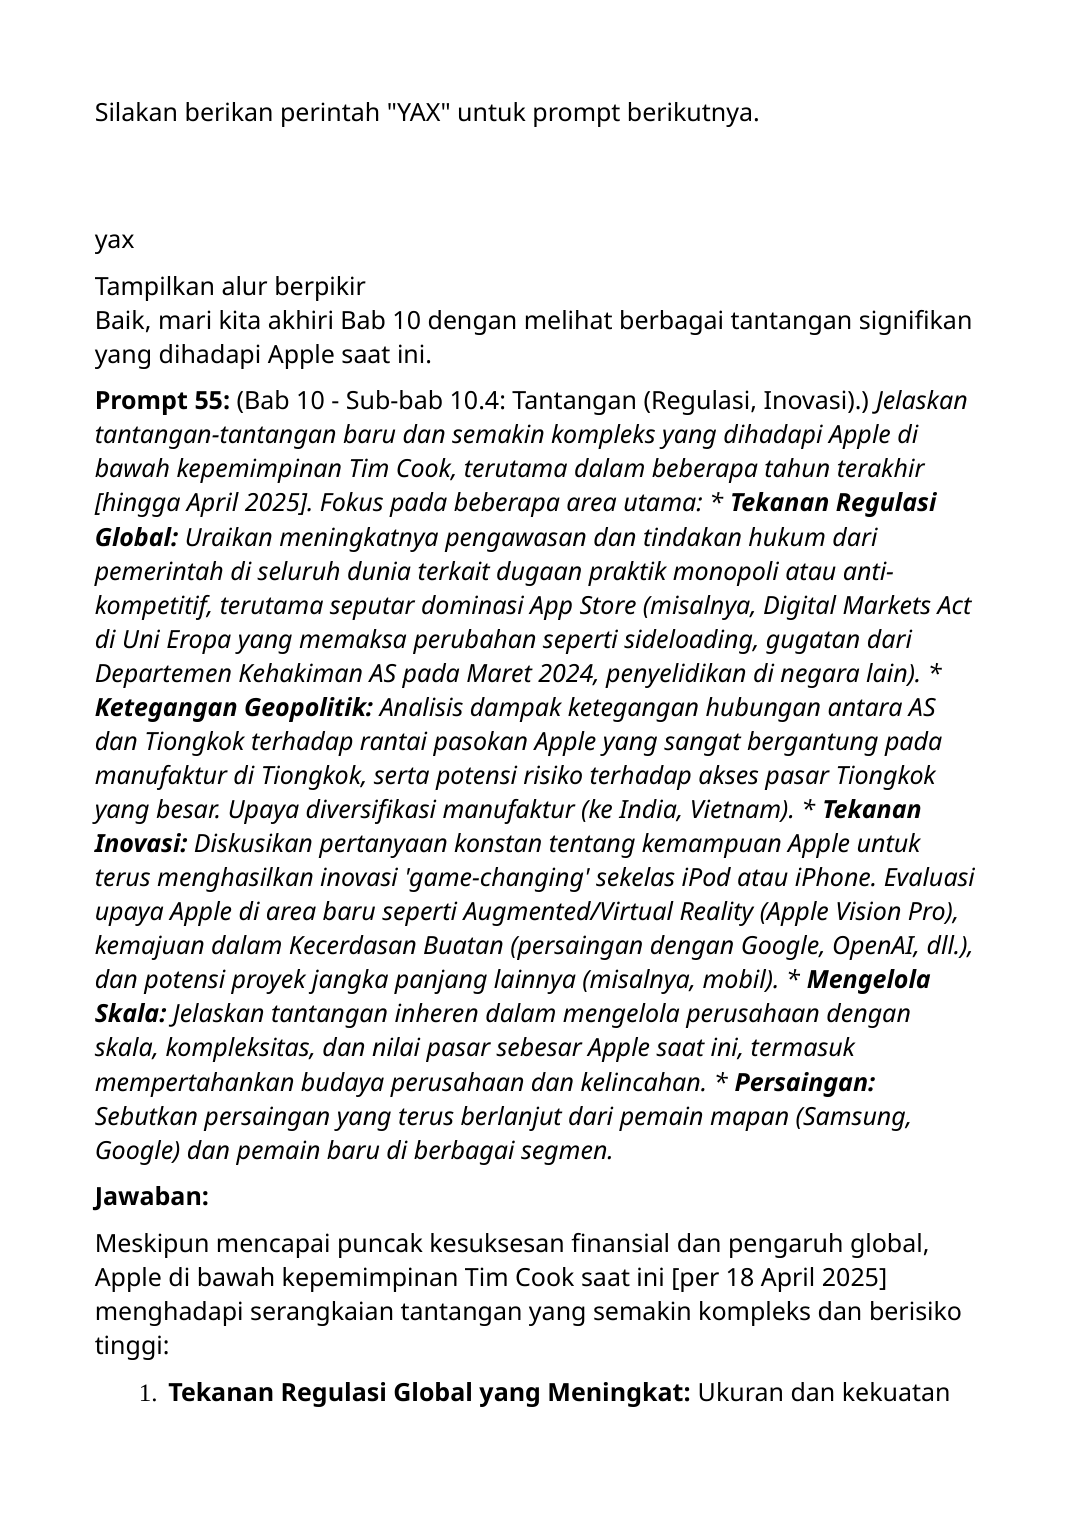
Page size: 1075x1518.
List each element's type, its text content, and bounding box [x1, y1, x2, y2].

text Meskipun mencapai puncak kesuksesan finansial dan pengaruh global, Apple di bawah kepemimpinan Tim Cook saat ini [per 18 April 2025] menghadapi serangkaian tantangan yang semakin kompleks dan berisiko tinggi: [94, 1225, 980, 1362]
text Baik, mari kita akhiri Bab 10 dengan melihat berbagai tantangan signifikan yang dihadapi Apple saat ini. [94, 302, 980, 370]
text Silakan berikan perintah "YAX" untuk prompt berikutnya. [94, 94, 980, 128]
text Prompt 55: (Bab 10 - Sub-bab 10.4: Tantangan (Regulasi, Inovasi).) Jelaskan tantangan-tantangan baru dan semakin kompleks yang dihadapi Apple di bawah kepemimpinan Tim Cook, terutama dalam beberapa tahun terakhir [hingga April 2025]. Fokus pada beberapa area utama: * Tekanan Regulasi Global: Uraikan meningkatnya pengawasan dan tindakan hukum dari pemerintah di seluruh dunia terkait dugaan praktik monopoli atau anti-kompetitif, terutama seputar dominasi App Store (misalnya, Digital Markets Act di Uni Eropa yang memaksa perubahan seperti sideloading, gugatan dari Departemen Kehakiman AS pada Maret 2024, penyelidikan di negara lain). * Ketegangan Geopolitik: Analisis dampak ketegangan hubungan antara AS dan Tiongkok terhadap rantai pasokan Apple yang sangat bergantung pada manufaktur di Tiongkok, serta potensi risiko terhadap akses pasar Tiongkok yang besar. Upaya diversifikasi manufaktur (ke India, Vietnam). * Tekanan Inovasi: Diskusikan pertanyaan konstan tentang kemampuan Apple untuk terus menghasilkan inovasi 'game-changing' sekelas iPod atau iPhone. Evaluasi upaya Apple di area baru seperti Augmented/Virtual Reality (Apple Vision Pro), kemajuan dalam Kecerdasan Buatan (persaingan dengan Google, OpenAI, dll.), dan potensi proyek jangka panjang lainnya (misalnya, mobil). * Mengelola Skala: Jelaskan tantangan inheren dalam mengelola perusahaan dengan skala, kompleksitas, dan nilai pasar sebesar Apple saat ini, termasuk mempertahankan budaya perusahaan dan kelincahan. * Persaingan: Sebutkan persaingan yang terus berlanjut dari pemain mapan (Samsung, Google) dan pemain baru di berbagai segmen. [94, 383, 980, 1166]
text Jawaban: [94, 1179, 980, 1213]
list Tekanan Regulasi Global yang Meningkat: Ukuran dan kekuatan [139, 1374, 980, 1408]
text Tampilkan alur berpikir [94, 268, 980, 302]
text yax [94, 222, 980, 256]
